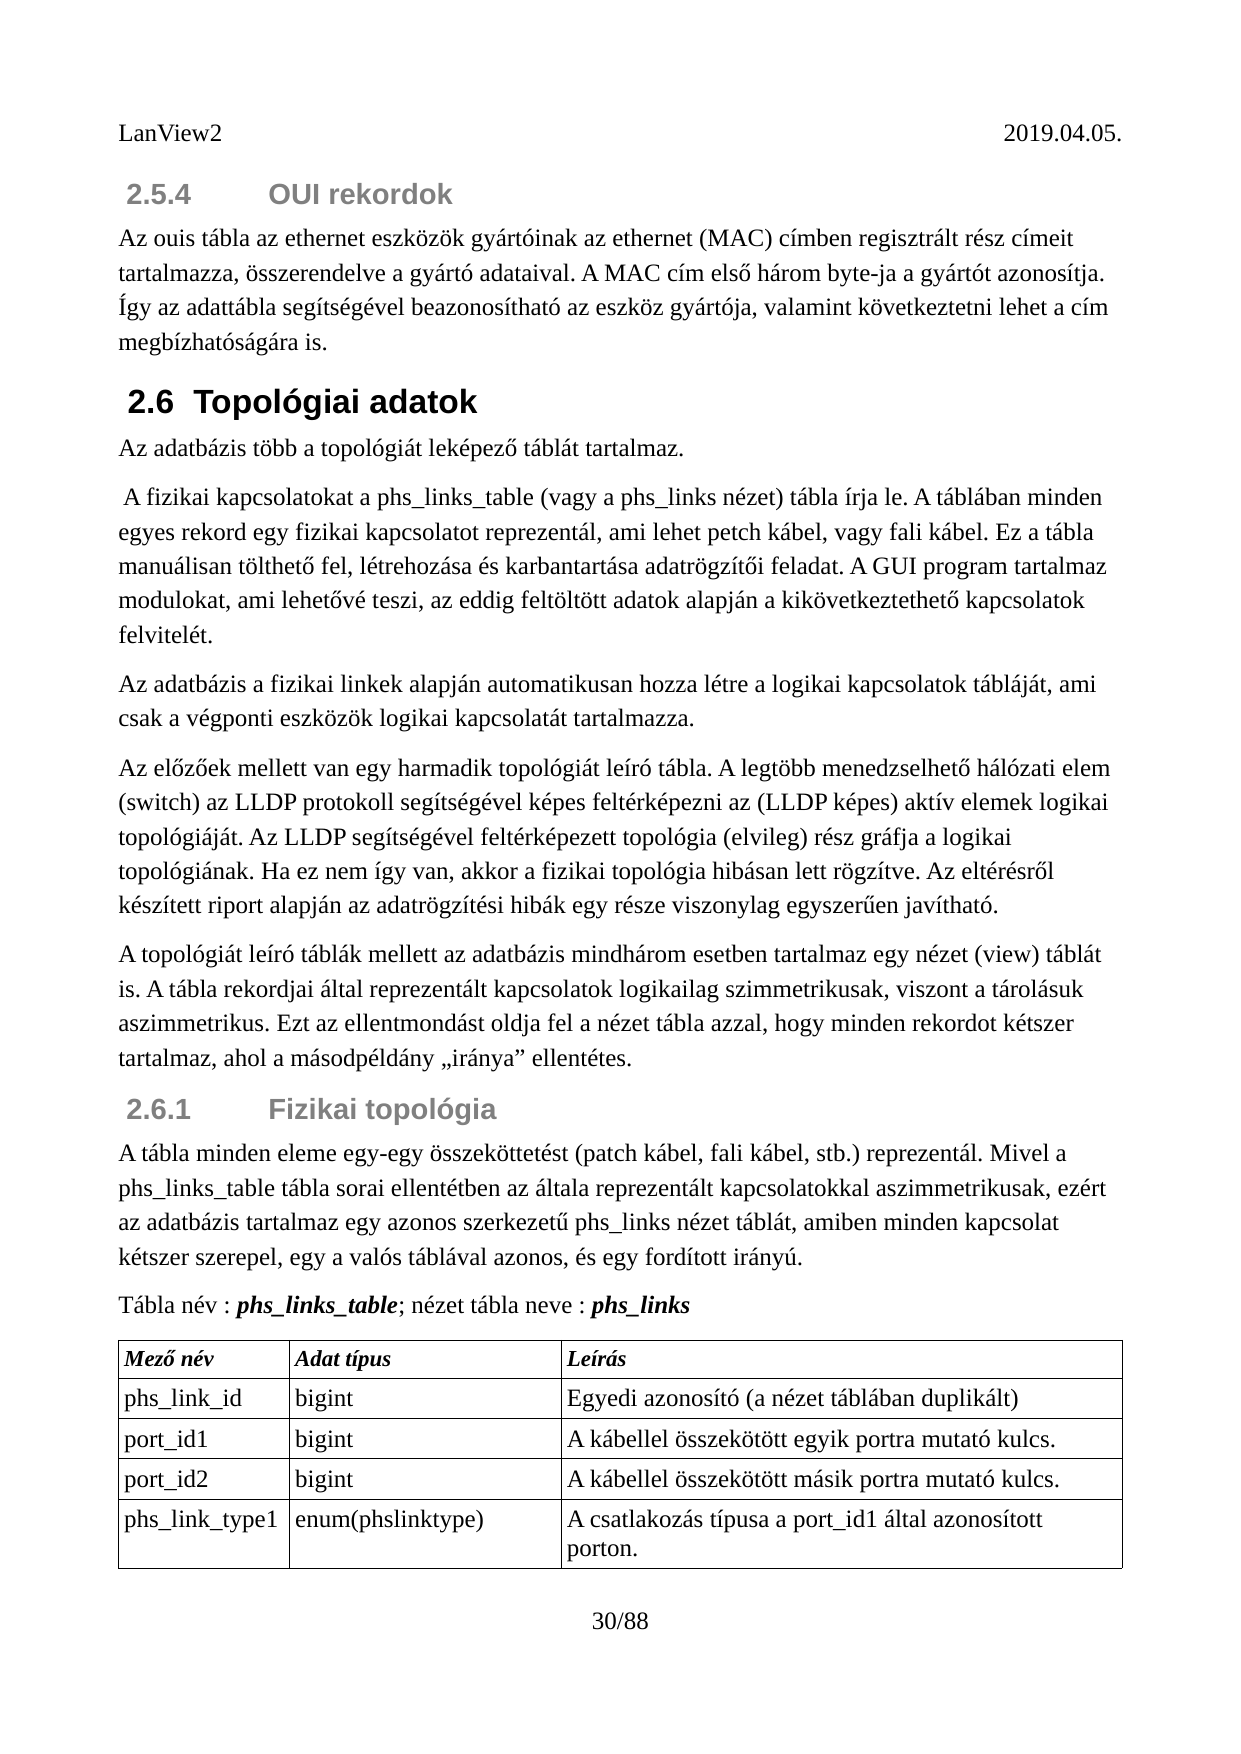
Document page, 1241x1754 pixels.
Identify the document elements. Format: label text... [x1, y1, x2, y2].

table_header Adat típus [290, 1341, 561, 1378]
table_cell port_id2 [119, 1459, 289, 1498]
text Az ouis tábla az ethernet eszközök gyártóinak az ethernet (MAC) címben regisztrált rész címeit tartalmazza, összerendelve a gyártó adataival. A MAC cím első három byte-ja a gyártót azonosítja. Így az adattábla segítségével beazonosítható az eszköz gyártója, valamint következtetni lehet a cím megbízhatóságára is. [118, 223, 1122, 355]
table_header Leírás [562, 1341, 1122, 1378]
subtitle Topológiai adatok [118, 382, 1122, 421]
subtitle Fizikai topológia [118, 1092, 1122, 1126]
table_cell Egyedi azonosító (a nézet táblában duplikált) [562, 1379, 1122, 1418]
table_cell port_id1 [119, 1419, 289, 1458]
subtitle OUI rekordok [118, 177, 1122, 211]
table_header Mező név [119, 1341, 289, 1378]
text A fizikai kapcsolatokat a phs_links_table (vagy a phs_links nézet) tábla írja le. A táblában minden egyes rekord egy fizikai kapcsolatot reprezentál, ami lehet petch kábel, vagy fali kábel. Ez a tábla manuálisan tölthető fel, létrehozása és karbantartása adatrögzítői feladat. A GUI program tartalmaz modulokat, ami lehetővé teszi, az eddig feltöltött adatok alapján a kikövetkeztethető kapcsolatok felvitelét. [118, 482, 1122, 649]
text Tábla név : phs_links_table; nézet tábla neve : phs_links [118, 1291, 1122, 1319]
text A topológiát leíró táblák mellett az adatbázis mindhárom esetben tartalmaz egy nézet (view) táblát is. A tábla rekordjai által reprezentált kapcsolatok logikailag szimmetrikusak, viszont a tárolásuk aszimmetrikus. Ezt az ellentmondást oldja fel a nézet tábla azzal, hogy minden rekordot kétszer tartalmaz, ahol a másodpéldány „iránya” ellentétes. [118, 939, 1122, 1072]
text A tábla minden eleme egy-egy összeköttetést (patch kábel, fali kábel, stb.) reprezentál. Mivel a phs_links_table tábla sorai ellentétben az általa reprezentált kapcsolatokkal aszimmetrikusak, ezért az adatbázis tartalmaz egy azonos szerkezetű phs_links nézet táblát, amiben minden kapcsolat kétszer szerepel, egy a valós táblával azonos, és egy fordított irányú. [118, 1138, 1122, 1270]
table_cell A kábellel összekötött másik portra mutató kulcs. [562, 1459, 1122, 1498]
table_cell bigint [290, 1379, 561, 1418]
text Az adatbázis több a topológiát leképező táblát tartalmaz. [118, 433, 1122, 462]
text Az adatbázis a fizikai linkek alapján automatikusan hozza létre a logikai kapcsolatok tábláját, ami csak a végponti eszközök logikai kapcsolatát tartalmazza. [118, 669, 1122, 732]
table_cell A csatlakozás típusa a port_id1 által azonosított porton. [562, 1500, 1122, 1568]
table_cell enum(phslinktype) [290, 1500, 561, 1568]
text Az előzőek mellett van egy harmadik topológiát leíró tábla. A legtöbb menedzselhető hálózati elem (switch) az LLDP protokoll segítségével képes feltérképezni az (LLDP képes) aktív elemek logikai topológiáját. Az LLDP segítségével feltérképezett topológia (elvileg) rész gráfja a logikai topológiának. Ha ez nem így van, akkor a fizikai topológia hibásan lett rögzítve. Az eltérésről készített riport alapján az adatrögzítési hibák egy része viszonylag egyszerűen javítható. [118, 753, 1122, 919]
table_cell A kábellel összekötött egyik portra mutató kulcs. [562, 1419, 1122, 1458]
table_cell phs_link_type1 [119, 1500, 289, 1568]
table_cell phs_link_id [119, 1379, 289, 1418]
table_cell bigint [290, 1419, 561, 1458]
table_cell bigint [290, 1459, 561, 1498]
